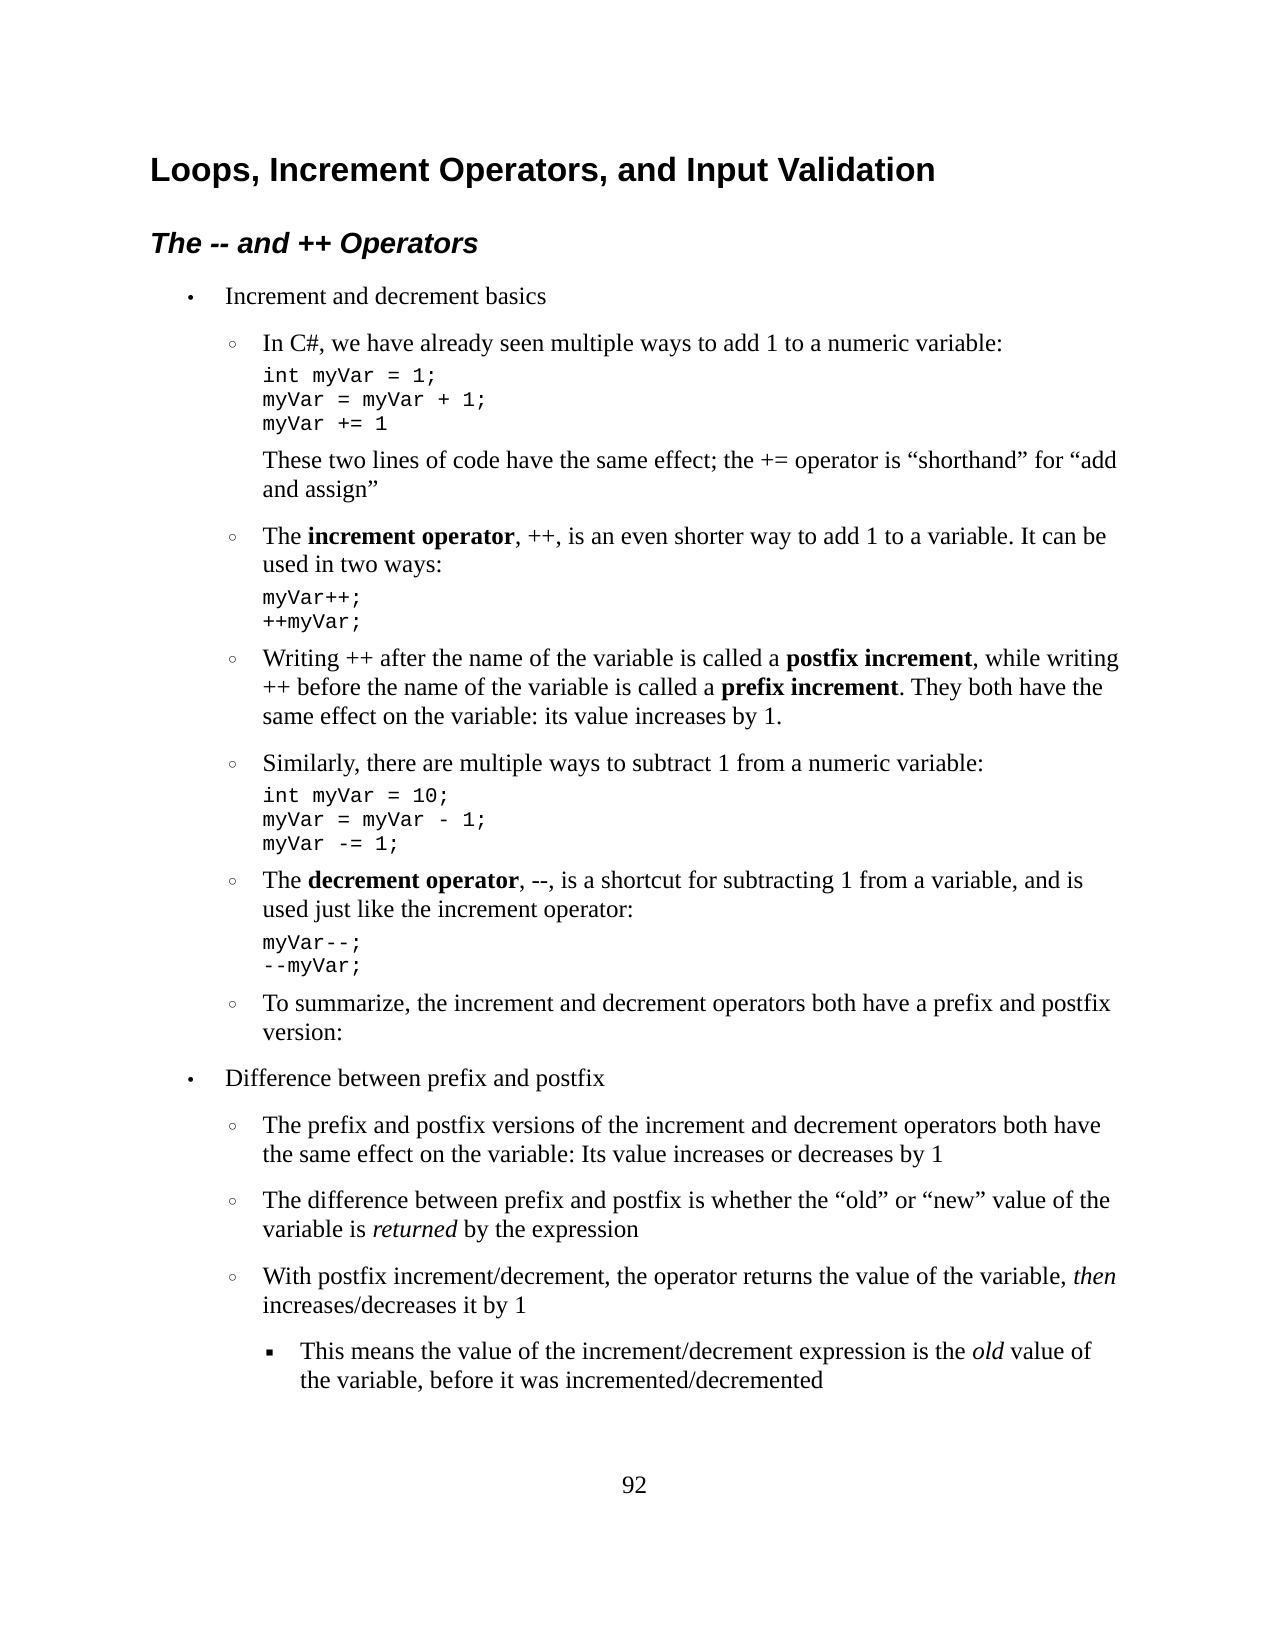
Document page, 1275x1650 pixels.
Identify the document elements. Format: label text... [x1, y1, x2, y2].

list int myVar = 10; [225, 785, 1125, 809]
list Similarly, there are multiple ways to subtract 1 from a numeric variable: [225, 748, 1125, 776]
list myVar = myVar + 1; [225, 389, 1125, 413]
list myVar = myVar - 1; [225, 809, 1125, 833]
list int myVar = 1; [225, 366, 1125, 389]
list The increment operator, ++, is an even shorter way to add 1 to a variable. It can be used in two ways: [225, 521, 1125, 578]
list myVar -= 1; [225, 833, 1125, 856]
list Difference between prefix and postfix [187, 1063, 1125, 1092]
list In C#, we have already seen multiple ways to add 1 to a numeric variable: [225, 328, 1125, 357]
list myVar++; [225, 587, 1125, 611]
subtitle The -- and ++ Operators [150, 226, 1125, 260]
list --myVar; [225, 955, 1125, 979]
list These two lines of code have the same effect; the += operator is “shorthand” for “add and assign” [225, 445, 1125, 503]
list This means the value of the increment/decrement expression is the old value of the variable, before it was incremented/decremented [262, 1336, 1125, 1394]
list The decrement operator, --, is a shortcut for subtracting 1 from a variable, and is used just like the increment operator: [225, 865, 1125, 923]
list The difference between prefix and postfix is whether the “old” or “new” value of the variable is returned by the expression [225, 1186, 1125, 1243]
list To summarize, the increment and decrement operators both have a prefix and postfix version: [225, 988, 1125, 1046]
list ++myVar; [225, 611, 1125, 634]
list The prefix and postfix versions of the increment and decrement operators both have the same effect on the variable: Its value increases or decreases by 1 [225, 1110, 1125, 1168]
list With postfix increment/decrement, the operator returns the value of the variable, then increases/decreases it by 1 [225, 1261, 1125, 1318]
subtitle Loops, Increment Operators, and Input Validation [150, 150, 1125, 189]
list Writing ++ after the name of the variable is called a postfix increment, while writing ++ before the name of the variable is called a prefix increment. They both have the same effect on the variable: its value increases by 1. [225, 643, 1125, 730]
list myVar += 1 [225, 413, 1125, 436]
list Increment and decrement basics [187, 281, 1125, 310]
list myVar--; [225, 932, 1125, 955]
